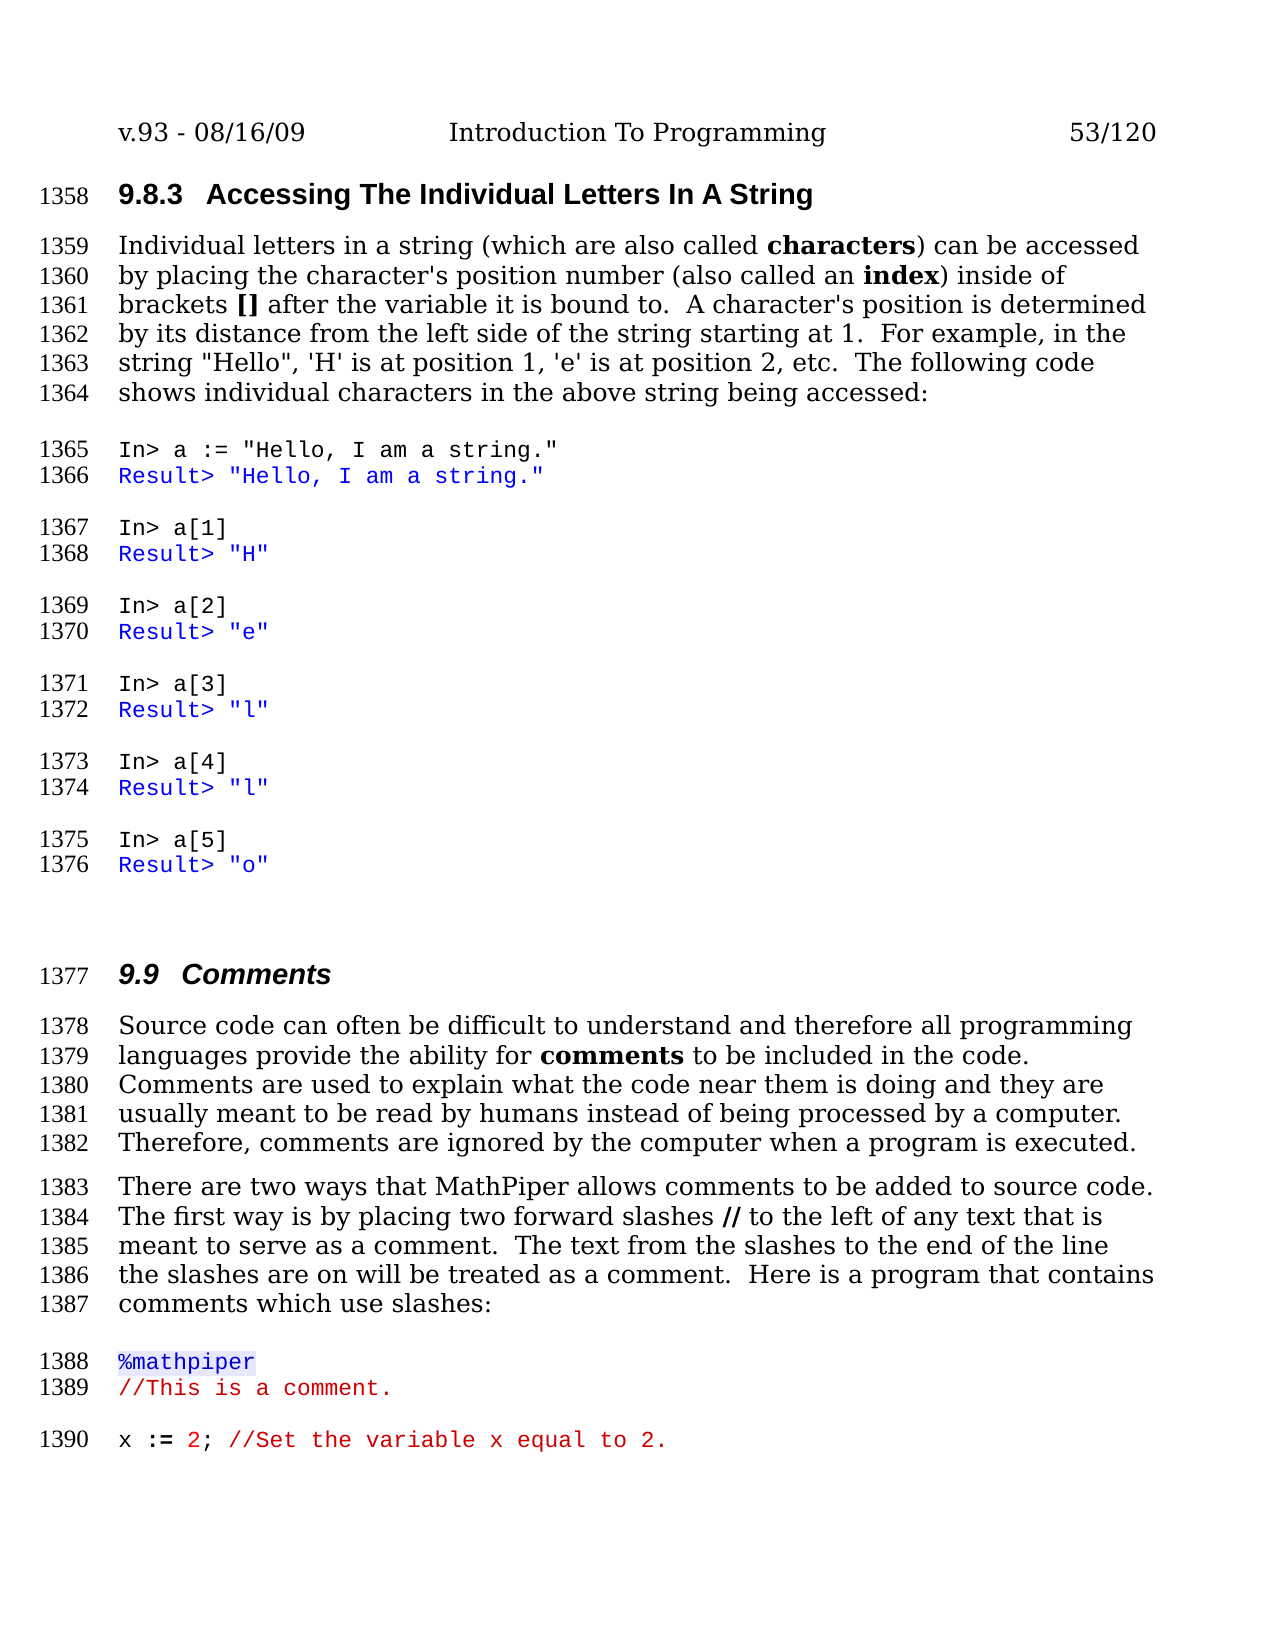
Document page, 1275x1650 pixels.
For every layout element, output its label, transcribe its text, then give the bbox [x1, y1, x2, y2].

text In> a := "Hello, I am a string." [118, 439, 1157, 465]
text Result> "H" [118, 543, 1157, 568]
subtitle Comments [118, 957, 1157, 991]
text Result> "e" [118, 620, 1157, 646]
text There are two ways that MathPiper allows comments to be added to source code. The first way is by placing two forward slashes // to the left of any text that is meant to serve as a comment. The text from the slashes to the end of the line the slashes are on will be treated as a comment. Here is a program that contains comments which use slashes: [118, 1172, 1157, 1318]
text Result> "o" [118, 854, 1157, 880]
text In> a[1] [118, 517, 1157, 543]
text x := 2; //Set the variable x equal to 2. [118, 1428, 1157, 1454]
text //This is a comment. [118, 1376, 1157, 1402]
text Individual letters in a string (which are also called characters) can be accessed by placing the character's position number (also called an index) inside of brackets [] after the variable it is bound to. A character's position is determined by its distance from the left side of the string starting at 1. For example, in the string "Hello", 'H' is at position 1, 'e' is at position 2, etc. The following code shows individual characters in the above string being accessed: [118, 231, 1157, 407]
text In> a[3] [118, 672, 1157, 698]
text Result> "Hello, I am a string." [118, 465, 1157, 491]
text In> a[2] [118, 594, 1157, 620]
text Result> "l" [118, 698, 1157, 724]
text In> a[5] [118, 828, 1157, 854]
text %mathpiper [118, 1351, 1157, 1376]
text In> a[4] [118, 750, 1157, 776]
subtitle Accessing The Individual Letters In A String [118, 177, 1157, 210]
text Source code can often be difficult to understand and therefore all programming languages provide the ability for comments to be included in the code. Comments are used to explain what the code near them is doing and they are usually meant to be read by humans instead of being processed by a computer. Therefore, comments are ignored by the computer when a program is executed. [118, 1011, 1157, 1157]
text Result> "l" [118, 776, 1157, 802]
